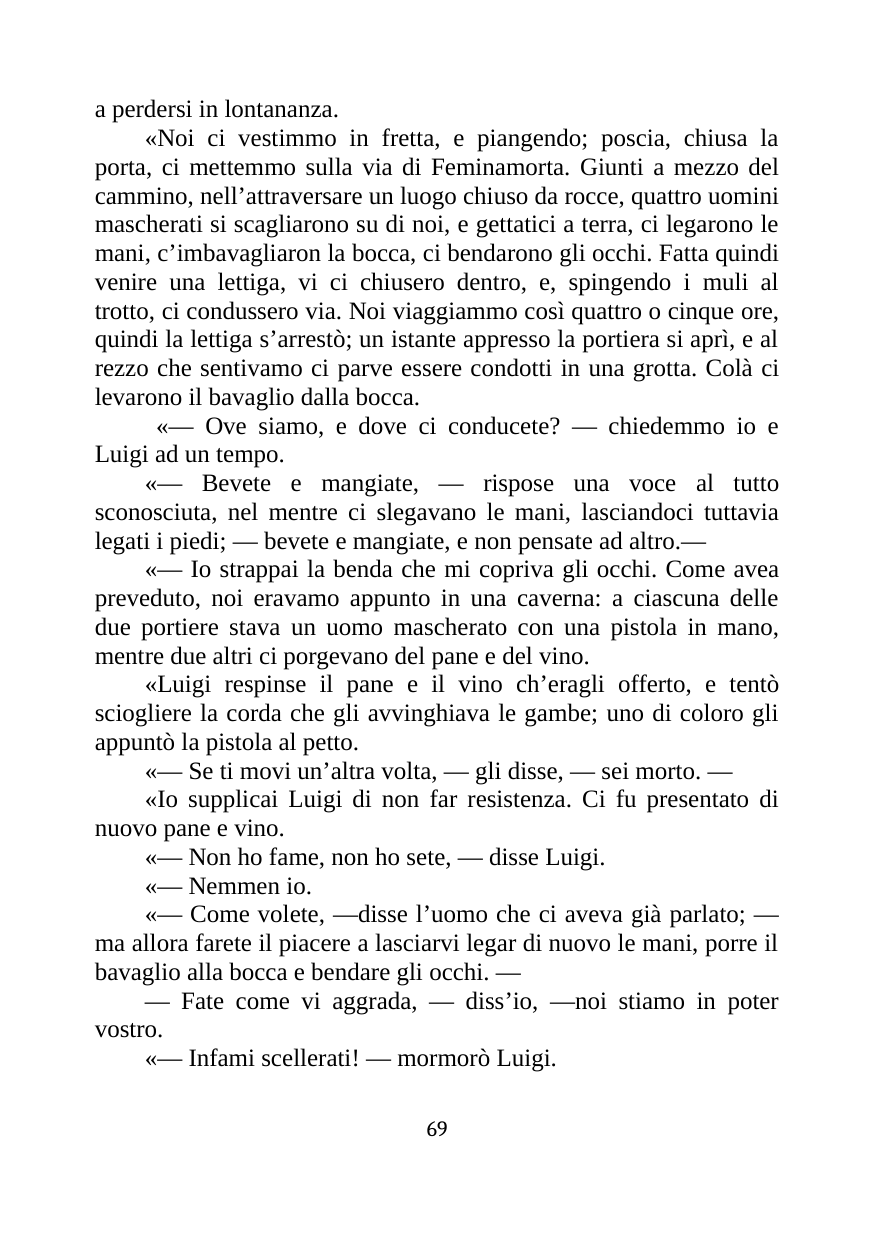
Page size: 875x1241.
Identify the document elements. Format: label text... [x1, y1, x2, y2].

text «— Bevete e mangiate, — rispose una voce al tutto sconosciuta, nel mentre ci slegavano le mani, lasciandoci tuttavia legati i piedi; — bevete e mangiate, e non pensate ad altro.— [94, 468, 779, 554]
text — Fate come vi aggrada, — diss’io, —noi stiamo in poter vostro. [94, 986, 779, 1043]
text «— Nemmen io. [94, 871, 779, 899]
text «— Infami scellerati! — mormorò Luigi. [94, 1043, 779, 1072]
text «Luigi respinse il pane e il vino ch’eragli offerto, e tentò sciogliere la corda che gli avvinghiava le gambe; uno di coloro gli appuntò la pistola al petto. [94, 669, 779, 756]
text «Noi ci vestimmo in fretta, e piangendo; poscia, chiusa la porta, ci mettemmo sulla via di Feminamorta. Giunti a mezzo del cammino, nell’attraversare un luogo chiuso da rocce, quattro uomini mascherati si scagliarono su di noi, e gettatici a terra, ci legarono le mani, c’imbavagliaron la bocca, ci bendarono gli occhi. Fatta quindi venire una lettiga, vi ci chiusero dentro, e, spingendo i muli al trotto, ci condussero via. Noi viaggiammo così quattro o cinque ore, quindi la lettiga s’arrestò; un istante appresso la portiera si aprì, e al rezzo che sentivamo ci parve essere condotti in una grotta. Colà ci levarono il bavaglio dalla bocca. [94, 123, 779, 411]
text «— Io strappai la benda che mi copriva gli occhi. Come avea preveduto, noi eravamo appunto in una caverna: a ciascuna delle due portiere stava un uomo mascherato con una pistola in mano, mentre due altri ci porgevano del pane e del vino. [94, 554, 779, 669]
text a perdersi in lontananza. [94, 94, 779, 123]
text «— Come volete, —disse l’uomo che ci aveva già parlato; — ma allora farete il piacere a lasciarvi legar di nuovo le mani, porre il bavaglio alla bocca e bendare gli occhi. — [94, 899, 779, 986]
text «— Ove siamo, e dove ci conducete? — chiedemmo io e Luigi ad un tempo. [94, 411, 779, 468]
text «— Non ho fame, non ho sete, — disse Luigi. [94, 842, 779, 871]
text «Io supplicai Luigi di non far resistenza. Ci fu presentato di nuovo pane e vino. [94, 784, 779, 842]
text «— Se ti movi un’altra volta, — gli disse, — sei morto. — [94, 756, 779, 784]
